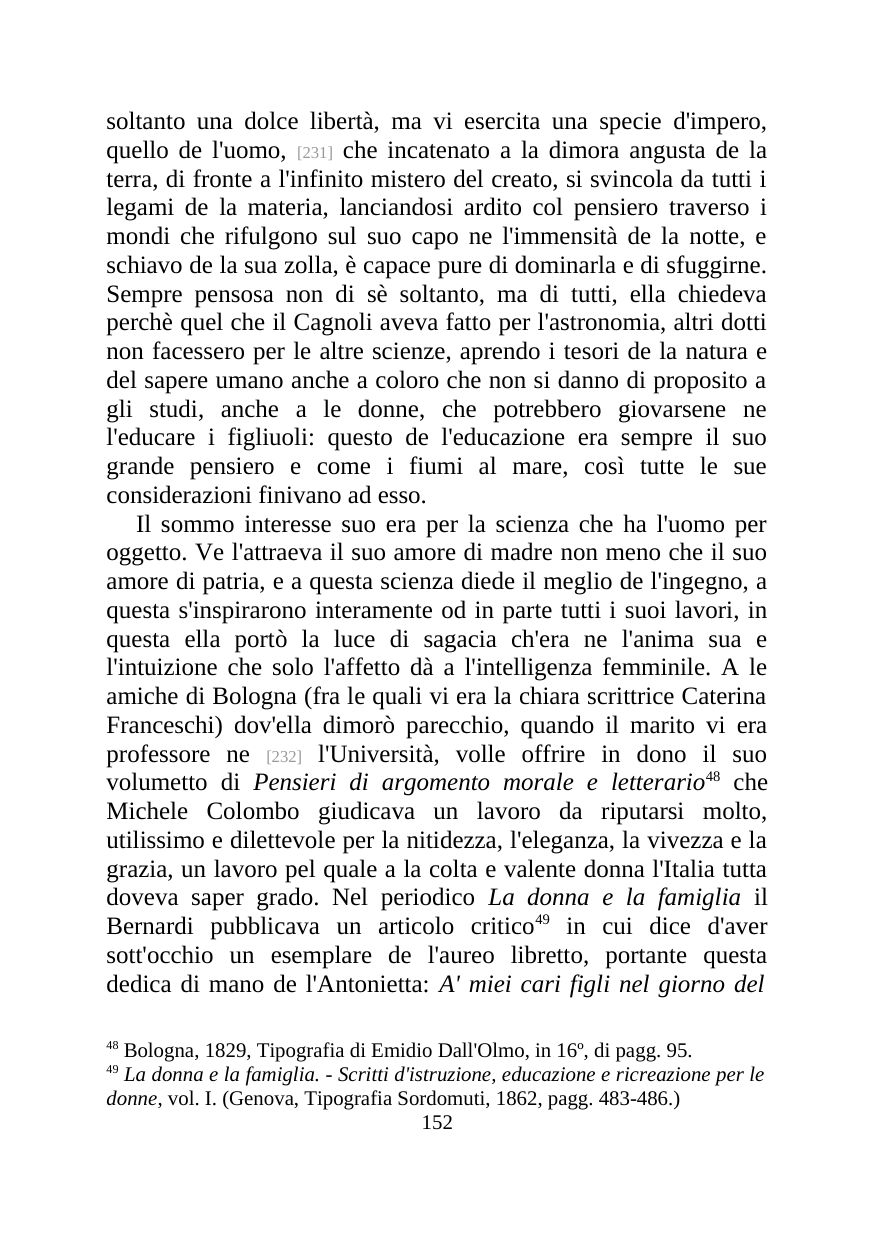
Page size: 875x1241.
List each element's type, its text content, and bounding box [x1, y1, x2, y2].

text Bologna, 1829, Tipografia di Emidio Dall'Olmo, in 16º, di pagg. 95. [106, 1038, 768, 1062]
text soltanto una dolce libertà, ma vi esercita una specie d'impero, quello de l'uomo, [231] che incatenato a la dimora angusta de la terra, di fronte a l'infinito mistero del creato, si svincola da tutti i legami de la materia, lanciandosi ardito col pensiero traverso i mondi che rifulgono sul suo capo ne l'immensità de la notte, e schiavo de la sua zolla, è capace pure di dominarla e di sfuggirne. Sempre pensosa non di sè soltanto, ma di tutti, ella chiedeva perchè quel che il Cagnoli aveva fatto per l'astronomia, altri dotti non facessero per le altre scienze, aprendo i tesori de la natura e del sapere umano anche a coloro che non si danno di proposito a gli studi, anche a le donne, che potrebbero giovarsene ne l'educare i figliuoli: questo de l'educazione era sempre il suo grande pensiero e come i fiumi al mare, così tutte le sue considerazioni finivano ad esso. [106, 106, 768, 509]
text Il sommo interesse suo era per la scienza che ha l'uomo per oggetto. Ve l'attraeva il suo amore di madre non meno che il suo amore di patria, e a questa scienza diede il meglio de l'ingegno, a questa s'inspirarono interamente od in parte tutti i suoi lavori, in questa ella portò la luce di sagacia ch'era ne l'anima sua e l'intuizione che solo l'affetto dà a l'intelligenza femminile. A le amiche di Bologna (fra le quali vi era la chiara scrittrice Caterina Franceschi) dov'ella dimorò parecchio, quando il marito vi era professore ne [232] l'Università, volle offrire in dono il suo volumetto di Pensieri di argomento morale e letterario che Michele Colombo giudicava un lavoro da riputarsi molto, utilissimo e dilettevole per la nitidezza, l'eleganza, la vivezza e la grazia, un lavoro pel quale a la colta e valente donna l'Italia tutta doveva saper grado. Nel periodico La donna e la famiglia il Bernardi pubblicava un articolo critico in cui dice d'aver sott'occhio un esemplare de l'aureo libretto, portante questa dedica di mano de l'Antonietta: A' miei cari figli nel giorno del [106, 509, 768, 997]
text La donna e la famiglia. - Scritti d'istruzione, educazione e ricreazione per le donne, vol. I. (Genova, Tipografia Sordomuti, 1862, pagg. 483-486.) [106, 1062, 768, 1110]
